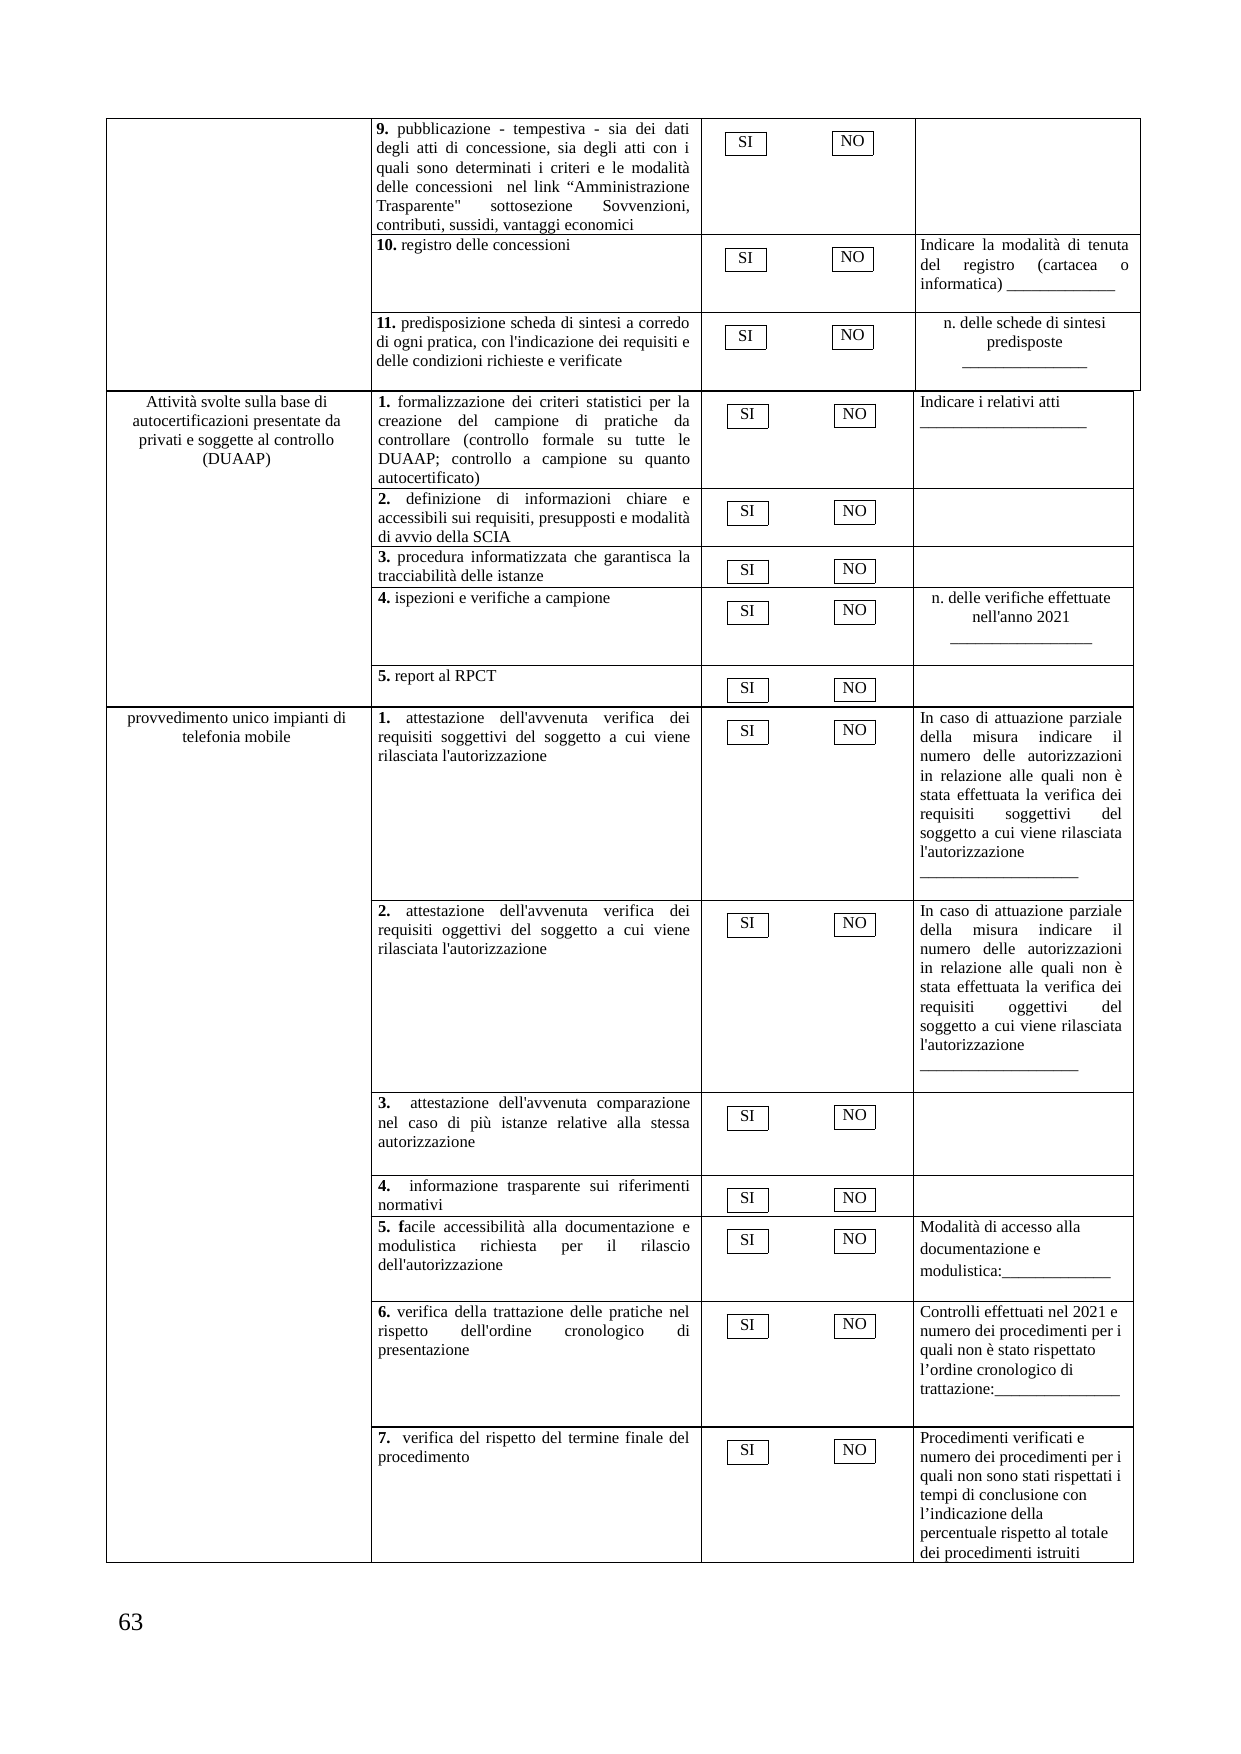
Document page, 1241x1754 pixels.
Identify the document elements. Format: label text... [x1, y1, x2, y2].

table_cell In caso di attuazione parziale della misura indicare il numero delle autorizzazioni in relazione alle quali non è stata effettuata la verifica dei requisiti oggettivi del soggetto a cui viene rilasciata l'autorizzazione ___________________ [914, 901, 1133, 1092]
table_cell [702, 349, 915, 389]
table_cell Controlli effettuati nel 2021 e numero dei procedimenti per i quali non è stato rispettato l’ordine cronologico di trattazione:_______________ [914, 1302, 1133, 1426]
table_header 1. attestazione dell'avvenuta verifica dei requisiti soggettivi del soggetto a cui viene rilasciata l'autorizzazione [372, 708, 701, 899]
table_cell [702, 1253, 913, 1301]
table_cell 11. predisposizione scheda di sintesi a corredo di ogni pratica, con l'indicazione dei requisiti e delle condizioni richieste e verificate [372, 313, 701, 389]
table_cell 6. verifica della trattazione delle pratiche nel rispetto dell'ordine cronologico di presentazione [372, 1302, 701, 1426]
table_cell [702, 1217, 913, 1252]
table_cell [914, 1176, 1133, 1216]
table_cell n. delle schede di sintesi predisposte _______________ [916, 313, 1140, 389]
table_cell [702, 1338, 913, 1426]
table_cell Procedimenti verificati e numero dei procedimenti per i quali non sono stati rispettati i tempi di conclusione con l’indicazione della percentuale rispetto al totale dei procedimenti istruiti [914, 1428, 1133, 1562]
table_header In caso di attuazione parziale della misura indicare il numero delle autorizzazioni in relazione alle quali non è stata effettuata la verifica dei requisiti soggettivi del soggetto a cui viene rilasciata l'autorizzazione ___________________ [914, 708, 1133, 899]
table_cell [702, 666, 913, 706]
table_cell 10. registro delle concessioni [372, 235, 701, 312]
table_cell 4. informazione trasparente sui riferimenti normativi [372, 1176, 701, 1216]
table_cell [702, 313, 915, 348]
table_header provvedimento unico impianti di telefonia mobile [107, 708, 371, 1562]
table_header [702, 708, 913, 743]
table_cell 2. attestazione dell'avvenuta verifica dei requisiti oggettivi del soggetto a cui viene rilasciata l'autorizzazione [372, 901, 701, 1092]
table_cell [914, 489, 1133, 546]
table_cell [702, 1428, 913, 1562]
table_cell [702, 913, 913, 1092]
table_cell [702, 1302, 913, 1337]
table_header Indicare i relativi atti ____________________ [914, 392, 1133, 487]
table_cell 9. pubblicazione - tempestiva - sia dei dati degli atti di concessione, sia degli atti con i quali sono determinati i criteri e le modalità delle concessioni nel link “Amministrazione Trasparente" sottosezione Sovvenzioni, contributi, sussidi, vantaggi economici [372, 119, 701, 234]
table_cell [702, 588, 913, 665]
table_cell [702, 1093, 913, 1175]
table_cell Modalità di accesso alla documentazione e modulistica:_____________ [914, 1217, 1133, 1301]
table_header 1. formalizzazione dei criteri statistici per la creazione del campione di pratiche da controllare (controllo formale su tutte le DUAAP; controllo a campione su quanto autocertificato) [372, 392, 701, 487]
table_cell n. delle verifiche effettuate nell'anno 2021 _________________ [914, 588, 1133, 665]
table_cell [702, 1176, 913, 1216]
table_cell [914, 1093, 1133, 1175]
table_cell [914, 547, 1133, 587]
table_cell [702, 901, 913, 912]
table_header Attività svolte sulla base di autocertificazioni presentate da privati e soggette al controllo (DUAAP) [107, 392, 371, 706]
table_cell [702, 119, 915, 234]
table_cell Indicare la modalità di tenuta del registro (cartacea o informatica) _____________ [916, 235, 1140, 312]
table_cell [702, 489, 913, 546]
table_cell 3. procedura informatizzata che garantisca la tracciabilità delle istanze [372, 547, 701, 587]
table_cell 4. ispezioni e verifiche a campione [372, 588, 701, 665]
table_cell [914, 666, 1133, 706]
table_cell 5. facile accessibilità alla documentazione e modulistica richiesta per il rilascio dell'autorizzazione [372, 1217, 701, 1301]
table_header [702, 744, 913, 899]
table_cell 7. verifica del rispetto del termine finale del procedimento [372, 1428, 701, 1562]
table_cell [702, 235, 915, 312]
table_header [702, 392, 913, 403]
table_cell 3. attestazione dell'avvenuta comparazione nel caso di più istanze relative alla stessa autorizzazione [372, 1093, 701, 1175]
table_cell [702, 547, 913, 587]
table_cell [916, 119, 1140, 234]
table_header [107, 119, 371, 389]
table_header [702, 404, 913, 487]
table_cell 2. definizione di informazioni chiare e accessibili sui requisiti, presupposti e modalità di avvio della SCIA [372, 489, 701, 546]
table_cell 5. report al RPCT [372, 666, 701, 706]
